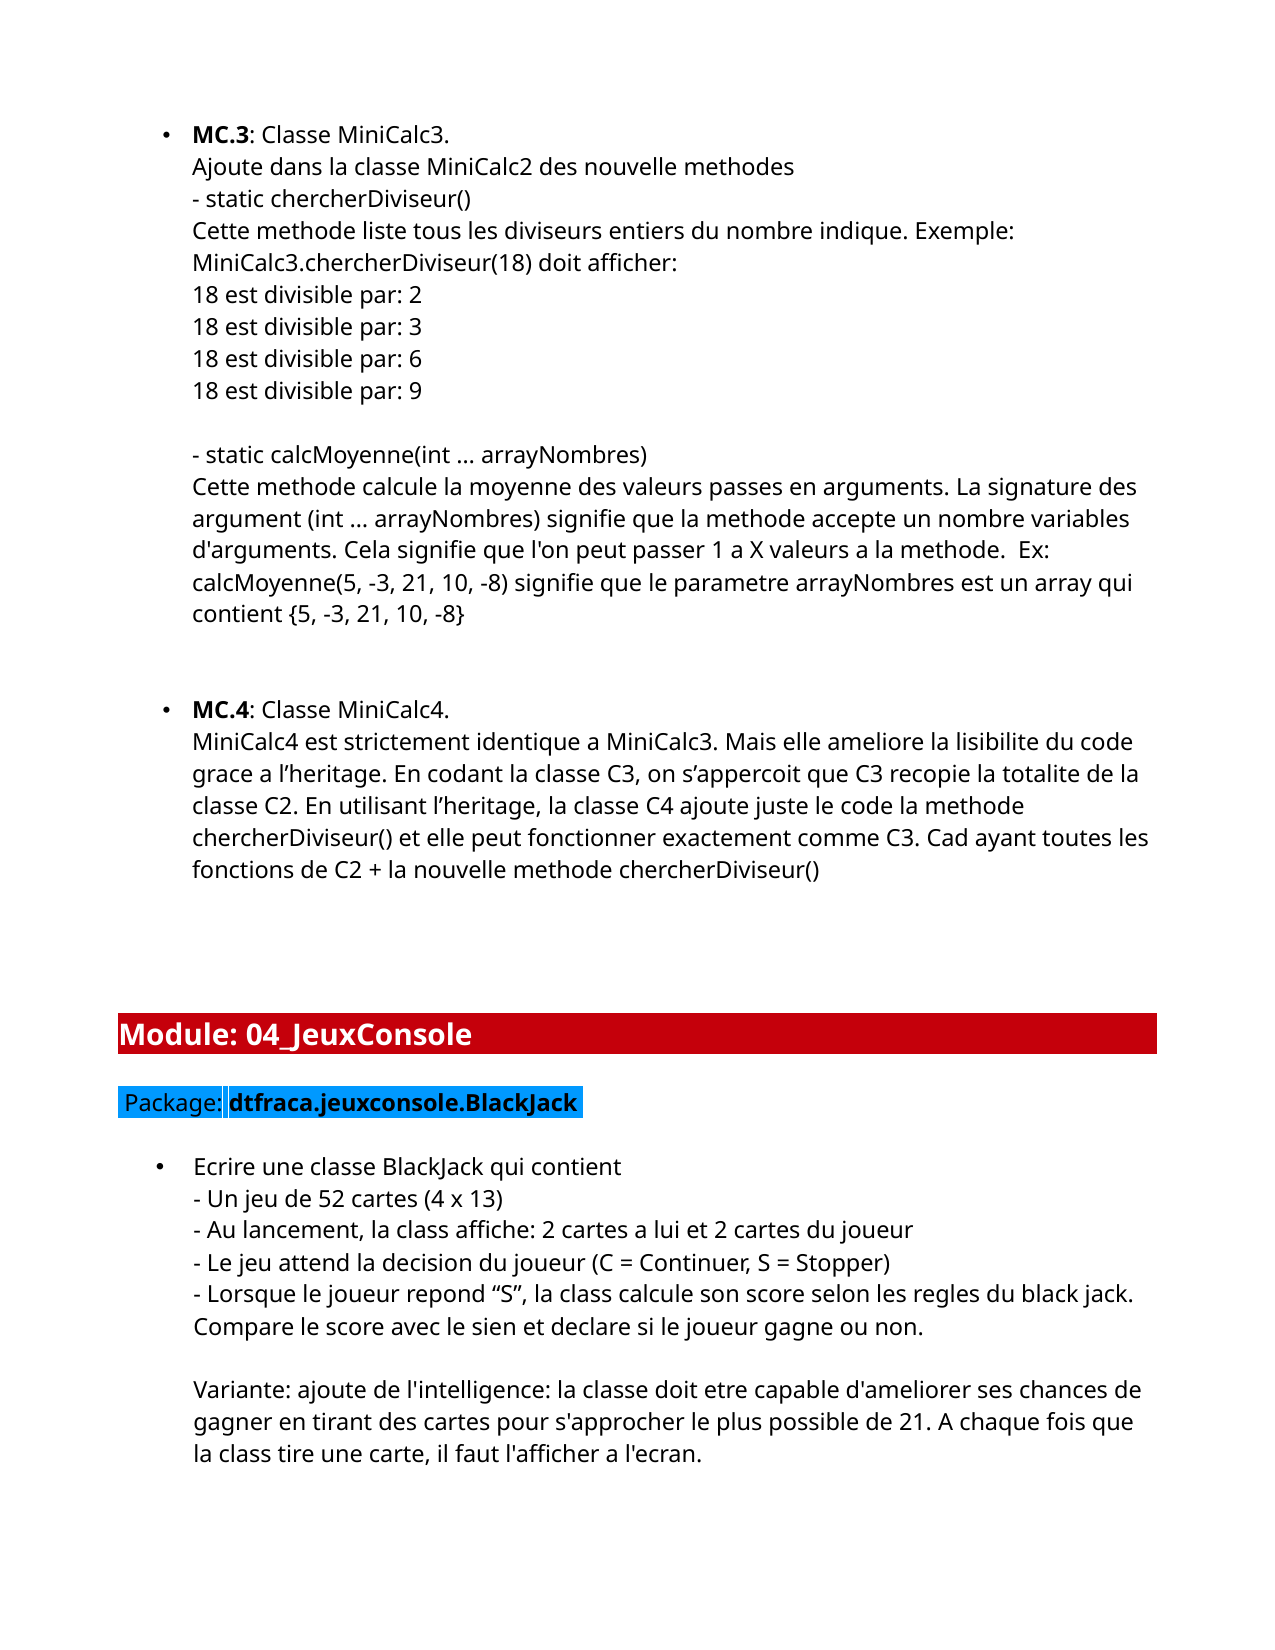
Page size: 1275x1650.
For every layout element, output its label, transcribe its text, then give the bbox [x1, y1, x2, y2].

list MC.4: Classe MiniCalc4. MiniCalc4 est strictement identique a MiniCalc3. Mais elle ameliore la lisibilite du code grace a l’heritage. En codant la classe C3, on s’appercoit que C3 recopie la totalite de la classe C2. En utilisant l’heritage, la classe C4 ajoute juste le code la methode chercherDiviseur() et elle peut fonctionner exactement comme C3. Cad ayant toutes les fonctions de C2 + la nouvelle methode chercherDiviseur() [162, 694, 1157, 918]
text Module: 04_JeuxConsole [118, 1013, 1157, 1054]
list Ecrire une classe BlackJack qui contient - Un jeu de 52 cartes (4 x 13) - Au lancement, la class affiche: 2 cartes a lui et 2 cartes du joueur - Le jeu attend la decision du joueur (C = Continuer, S = Stopper) - Lorsque le joueur repond “S”, la class calcule son score selon les regles du black jack. Compare le score avec le sien et declare si le joueur gagne ou non. Variante: ajoute de l'intelligence: la classe doit etre capable d'ameliorer ses chances de gagner en tirant des cartes pour s'approcher le plus possible de 21. A chaque fois que la class tire une carte, il faut l'afficher a l'ecran. [156, 1150, 1157, 1504]
text Package: dtfraca.jeuxconsole.BlackJack [118, 1086, 1157, 1118]
list MC.3: Classe MiniCalc3. Ajoute dans la classe MiniCalc2 des nouvelle methodes - static chercherDiviseur() Cette methode liste tous les diviseurs entiers du nombre indique. Exemple: MiniCalc3.chercherDiviseur(18) doit afficher: 18 est divisible par: 2 18 est divisible par: 3 18 est divisible par: 6 18 est divisible par: 9 - static calcMoyenne(int … arrayNombres) Cette methode calcule la moyenne des valeurs passes en arguments. La signature des argument (int … arrayNombres) signifie que la methode accepte un nombre variables d'arguments. Cela signifie que l'on peut passer 1 a X valeurs a la methode. Ex: calcMoyenne(5, -3, 21, 10, -8) signifie que le parametre arrayNombres est un array qui contient {5, -3, 21, 10, -8} [162, 118, 1157, 694]
